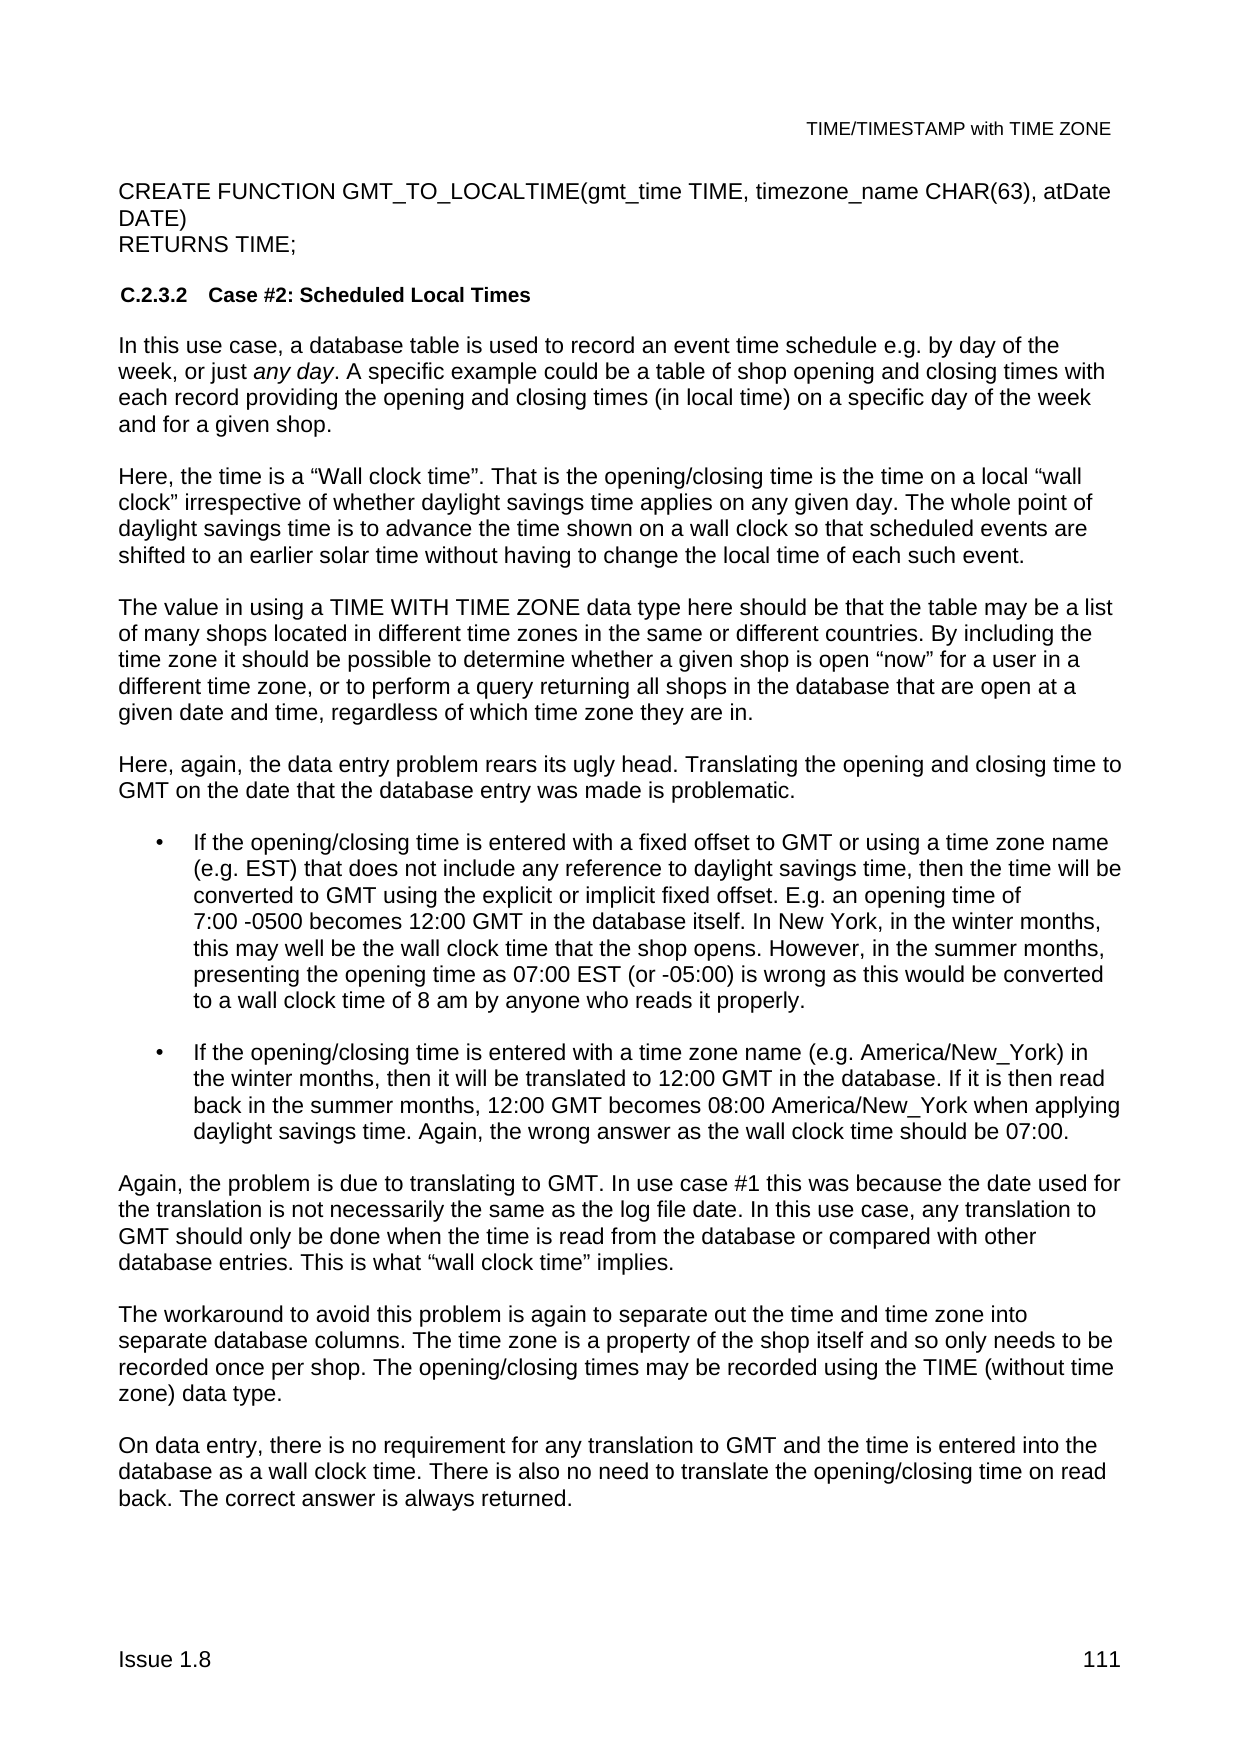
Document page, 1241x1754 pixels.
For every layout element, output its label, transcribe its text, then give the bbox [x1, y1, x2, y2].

text The value in using a TIME WITH TIME ZONE data type here should be that the table may be a list of many shops located in different time zones in the same or different countries. By including the time zone it should be possible to determine whether a given shop is open “now” for a user in a different time zone, or to perform a query returning all shops in the database that are open at a given date and time, regardless of which time zone they are in. [118, 593, 1122, 725]
text Here, again, the data entry problem rears its ugly head. Translating the opening and closing time to GMT on the date that the database entry was made is problematic. [118, 751, 1122, 803]
text In this use case, a database table is used to record an event time schedule e.g. by day of the week, or just any day. A specific example could be a table of shop opening and closing times with each record providing the opening and closing times (in local time) on a specific day of the week and for a given shop. [118, 332, 1122, 437]
text Again, the problem is due to translating to GMT. In use case #1 this was because the date used for the translation is not necessarily the same as the log file date. In this use case, any translation to GMT should only be done when the time is read from the database or compared with other database entries. This is what “wall clock time” implies. [118, 1170, 1122, 1275]
text Here, the time is a “Wall clock time”. That is the opening/closing time is the time on a local “wall clock” irrespective of whether daylight savings time applies on any given day. The whole point of daylight savings time is to advance the time shown on a wall clock so that scheduled events are shifted to an earlier solar time without having to change the local time of each such event. [118, 463, 1122, 568]
text The workaround to avoid this problem is again to separate out the time and time zone into separate database columns. The time zone is a property of the shop itself and so only needs to be recorded once per shop. The opening/closing times may be recorded using the TIME (without time zone) data type. [118, 1301, 1122, 1406]
list If the opening/closing time is entered with a time zone name (e.g. America/New_York) in the winter months, then it will be translated to 12:00 GMT in the database. If it is then read back in the summer months, 12:00 GMT becomes 08:00 America/New_York when applying daylight savings time. Again, the wrong answer as the wall clock time should be 07:00. [156, 1039, 1122, 1144]
list If the opening/closing time is entered with a fixed offset to GMT or using a time zone name (e.g. EST) that does not include any reference to daylight savings time, then the time will be converted to GMT using the explicit or implicit fixed offset. E.g. an opening time of 7:00 -0500 becomes 12:00 GMT in the database itself. In New York, in the winter months, this may well be the wall clock time that the shop opens. However, in the summer months, presenting the opening time as 07:00 EST (or -05:00) is wrong as this would be converted to a wall clock time of 8 am by anyone who reads it properly. [156, 829, 1122, 1013]
list Case #2: Scheduled Local Times [118, 283, 1122, 307]
text CREATE FUNCTION GMT_TO_LOCALTIME(gmt_time TIME, timezone_name CHAR(63), atDate DATE) RETURNS TIME; [118, 178, 1122, 257]
text On data entry, there is no requirement for any translation to GMT and the time is entered into the database as a wall clock time. There is also no need to translate the opening/closing time on read back. The correct answer is always returned. [118, 1432, 1122, 1511]
